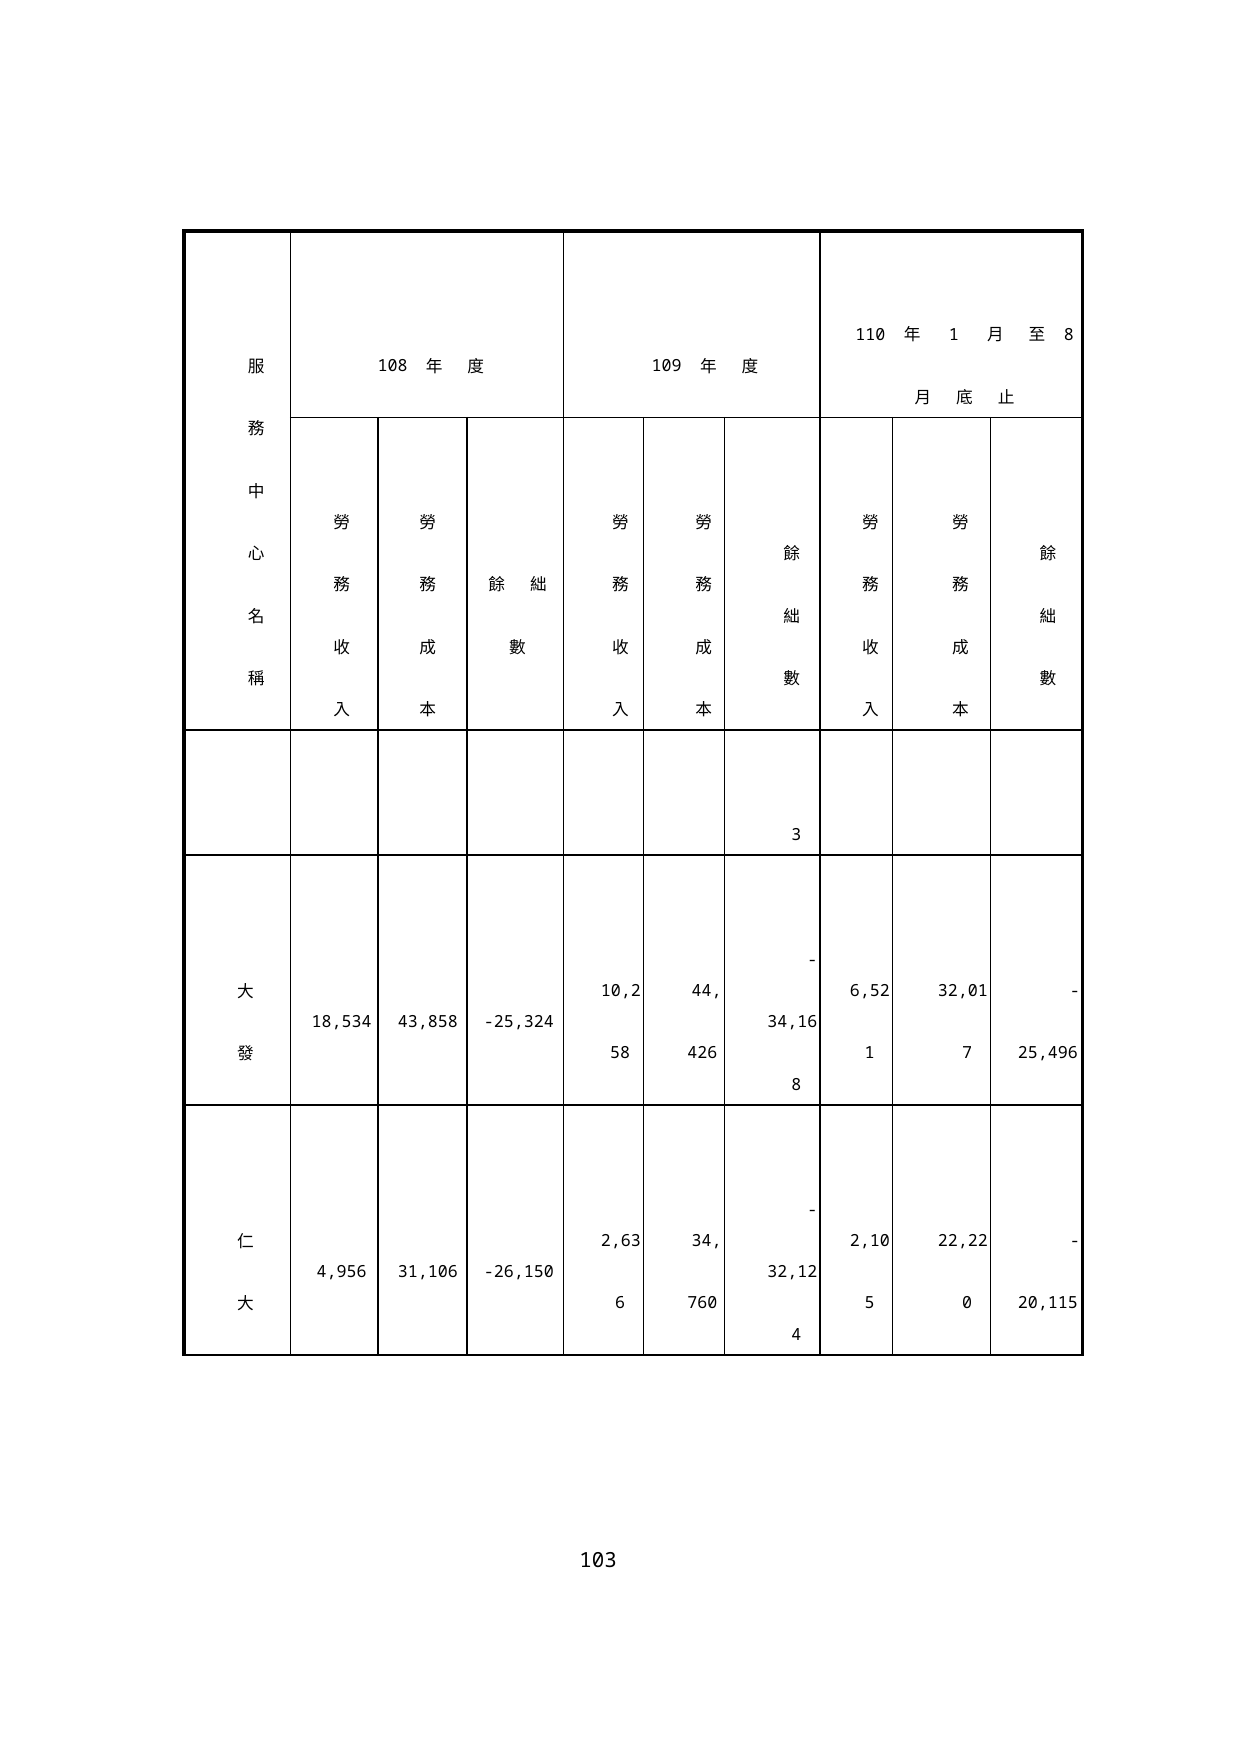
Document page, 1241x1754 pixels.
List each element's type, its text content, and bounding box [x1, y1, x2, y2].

table_cell [379, 731, 466, 854]
table_header 109年度 [564, 233, 819, 417]
table_header 服務中心名稱 [186, 233, 290, 729]
table_cell [821, 731, 892, 854]
table_cell [468, 731, 563, 854]
table_cell 22,220 [893, 1106, 990, 1354]
table_cell 大發 [186, 856, 290, 1104]
table_cell -26,150 [468, 1106, 563, 1354]
table_header 110年1月至8月底止 [821, 233, 1081, 417]
table_cell 18,534 [291, 856, 377, 1104]
table_cell 勞務成本 [893, 418, 990, 729]
table_cell -32,124 [725, 1106, 819, 1354]
table_cell 勞務收入 [564, 418, 643, 729]
table_cell 勞務成本 [644, 418, 724, 729]
table_cell 餘絀數 [725, 418, 819, 729]
table_cell 43,858 [379, 856, 466, 1104]
table_cell -20,115 [991, 1106, 1081, 1354]
table_cell [186, 731, 290, 854]
table_cell 32,017 [893, 856, 990, 1104]
table_cell [893, 731, 990, 854]
table_cell -34,168 [725, 856, 819, 1104]
table_cell 仁大 [186, 1106, 290, 1354]
table_cell [991, 731, 1081, 854]
table_cell 4,956 [291, 1106, 377, 1354]
table_cell 勞務收入 [821, 418, 892, 729]
table_cell 2,105 [821, 1106, 892, 1354]
table_cell [644, 731, 724, 854]
table_header 108年度 [291, 233, 563, 417]
table_cell 3 [725, 731, 819, 854]
table_cell [564, 731, 643, 854]
table_cell 44,426 [644, 856, 724, 1104]
table_cell 10,258 [564, 856, 643, 1104]
table_cell 勞務收入 [291, 418, 377, 729]
table_cell 2,636 [564, 1106, 643, 1354]
table_cell -25,496 [991, 856, 1081, 1104]
table_cell 6,521 [821, 856, 892, 1104]
table_cell 34,760 [644, 1106, 724, 1354]
table_cell 31,106 [379, 1106, 466, 1354]
table_cell 勞務成本 [379, 418, 466, 729]
table_cell 餘絀數 [991, 418, 1081, 729]
table_cell -25,324 [468, 856, 563, 1104]
table_cell [291, 731, 377, 854]
table_cell 餘絀數 [468, 418, 563, 729]
